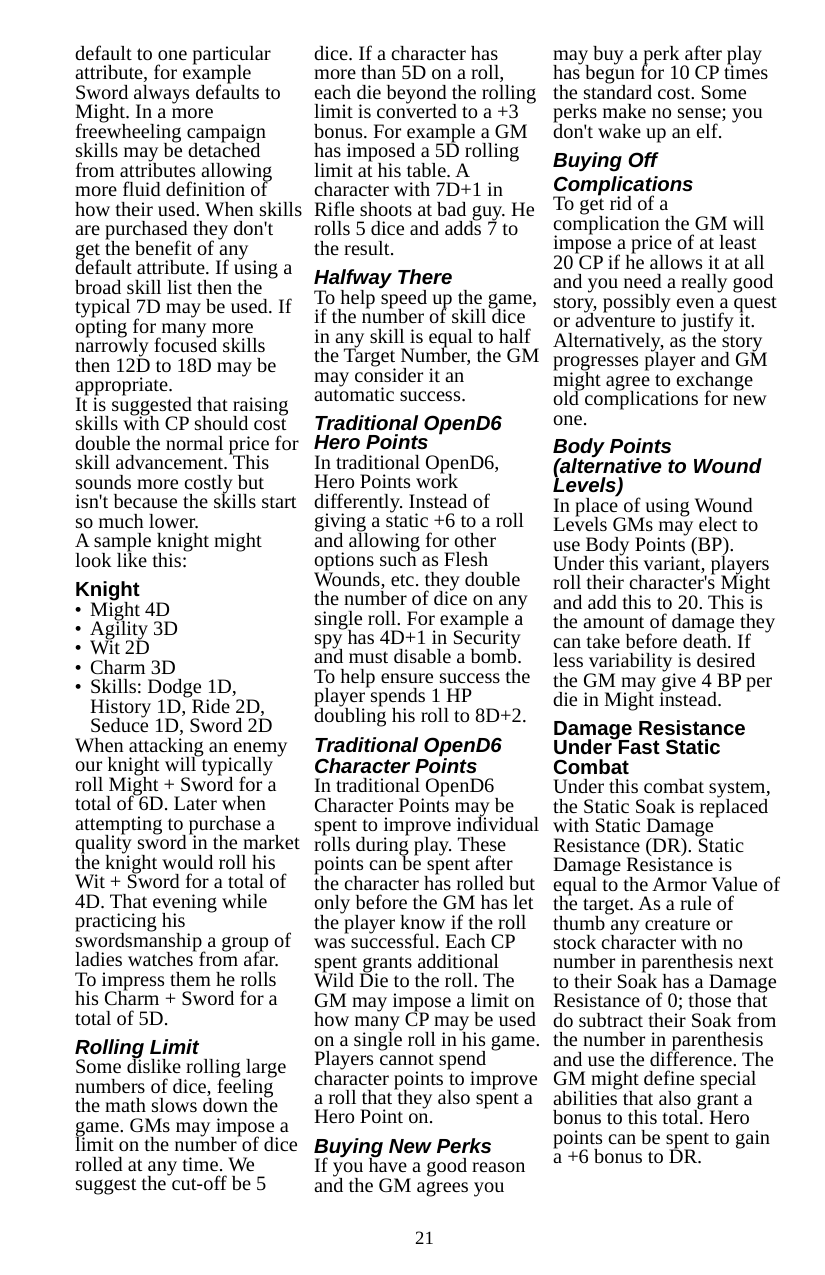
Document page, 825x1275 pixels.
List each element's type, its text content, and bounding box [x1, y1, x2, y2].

text It is suggested that raising skills with CP should cost double the normal price for skill advancement. This sounds more costly but isn't because the skills start so much lower. [75, 396, 302, 532]
text In traditional OpenD6 Character Points may be spent to improve individual rolls during play. These points can be spent after the character has rolled but only before the GM has let the player know if the roll was successful. Each CP spent grants additional Wild Die to the roll. The GM may impose a limit on how many CP may be used on a single roll in his game. Players cannot spend character points to improve a roll that they also spent a Hero Point on. [314, 777, 541, 1128]
text dice. If a character has more than 5D on a roll, each die beyond the rolling limit is converted to a +3 bonus. For example a GM has imposed a 5D rolling limit at his table. A character with 7D+1 in Rifle shoots at bad guy. He rolls 5 dice and adds 7 to the result. [314, 45, 541, 259]
list Skills: Dodge 1D, History 1D, Ride 2D, Seduce 1D, Sword 2D [75, 678, 302, 737]
list Agility 3D [75, 620, 302, 639]
subtitle Body Points (alternative to Wound Levels) [553, 438, 780, 496]
subtitle Traditional OpenD6 Hero Points [314, 414, 541, 453]
list Charm 3D [75, 659, 302, 678]
list Might 4D [75, 600, 302, 620]
text Some dislike rolling large numbers of dice, feeling the math slows down the game. GMs may impose a limit on the number of dice rolled at any time. We suggest the cut-off be 5 [75, 1058, 302, 1195]
text may buy a perk after play has begun for 10 CP times the standard cost. Some perks make no sense; you don't wake up an elf. [553, 45, 780, 142]
text If you have a good reason and the GM agrees you [314, 1157, 541, 1196]
subtitle Rolling Limit [75, 1035, 302, 1058]
subtitle Damage Resistance Under Fast Static Combat [553, 720, 780, 778]
text To get rid of a complication the GM will impose a price of at least 20 CP if he allows it at all and you need a really good story, possibly even a quest or adventure to justify it. Alternatively, as the story progresses player and GM might agree to exchange old complications for new one. [553, 195, 780, 429]
list Wit 2D [75, 639, 302, 659]
subtitle Traditional OpenD6 Character Points [314, 735, 541, 777]
text Under this combat system, the Static Soak is replaced with Static Damage Resistance (DR). Static Damage Resistance is equal to the Armor Value of the target. As a rule of thumb any creature or stock character with no number in parenthesis next to their Soak has a Damage Resistance of 0; those that do subtract their Soak from the number in parenthesis and use the difference. The GM might define special abilities that also grant a bonus to this total. Hero points can be spent to gain a +6 bonus to DR. [553, 778, 780, 1168]
text In place of using Wound Levels GMs may elect to use Body Points (BP). Under this variant, players roll their character's Might and add this to 20. This is the amount of damage they can take before death. If less variability is desired the GM may give 4 BP per die in Might instead. [553, 496, 780, 711]
text When attacking an enemy our knight will typically roll Might + Sword for a total of 6D. Later when attempting to purchase a quality sword in the market the knight would roll his Wit + Sword for a total of 4D. That evening while practicing his swordsmanship a group of ladies watches from afar. To impress them he rolls his Charm + Sword for a total of 5D. [75, 737, 302, 1029]
subtitle Halfway There [314, 265, 541, 289]
subtitle Knight [75, 577, 302, 600]
subtitle Buying New Perks [314, 1134, 541, 1157]
text default to one particular attribute, for example Sword always defaults to Might. In a more freewheeling campaign skills may be detached from attributes allowing more fluid definition of how their used. When skills are purchased they don't get the benefit of any default attribute. If using a broad skill list then the typical 7D may be used. If opting for many more narrowly focused skills then 12D to 18D may be appropriate. [75, 45, 302, 396]
text In traditional OpenD6, Hero Points work differently. Instead of giving a static +6 to a roll and allowing for other options such as Flesh Wounds, etc. they double the number of dice on any single roll. For example a spy has 4D+1 in Security and must disable a bomb. To help ensure success the player spends 1 HP doubling his roll to 8D+2. [314, 453, 541, 726]
text To help speed up the game, if the number of skill dice in any skill is equal to half the Target Number, the GM may consider it an automatic success. [314, 289, 541, 406]
text A sample knight might look like this: [75, 532, 302, 571]
subtitle Buying Off Complications [553, 148, 780, 195]
